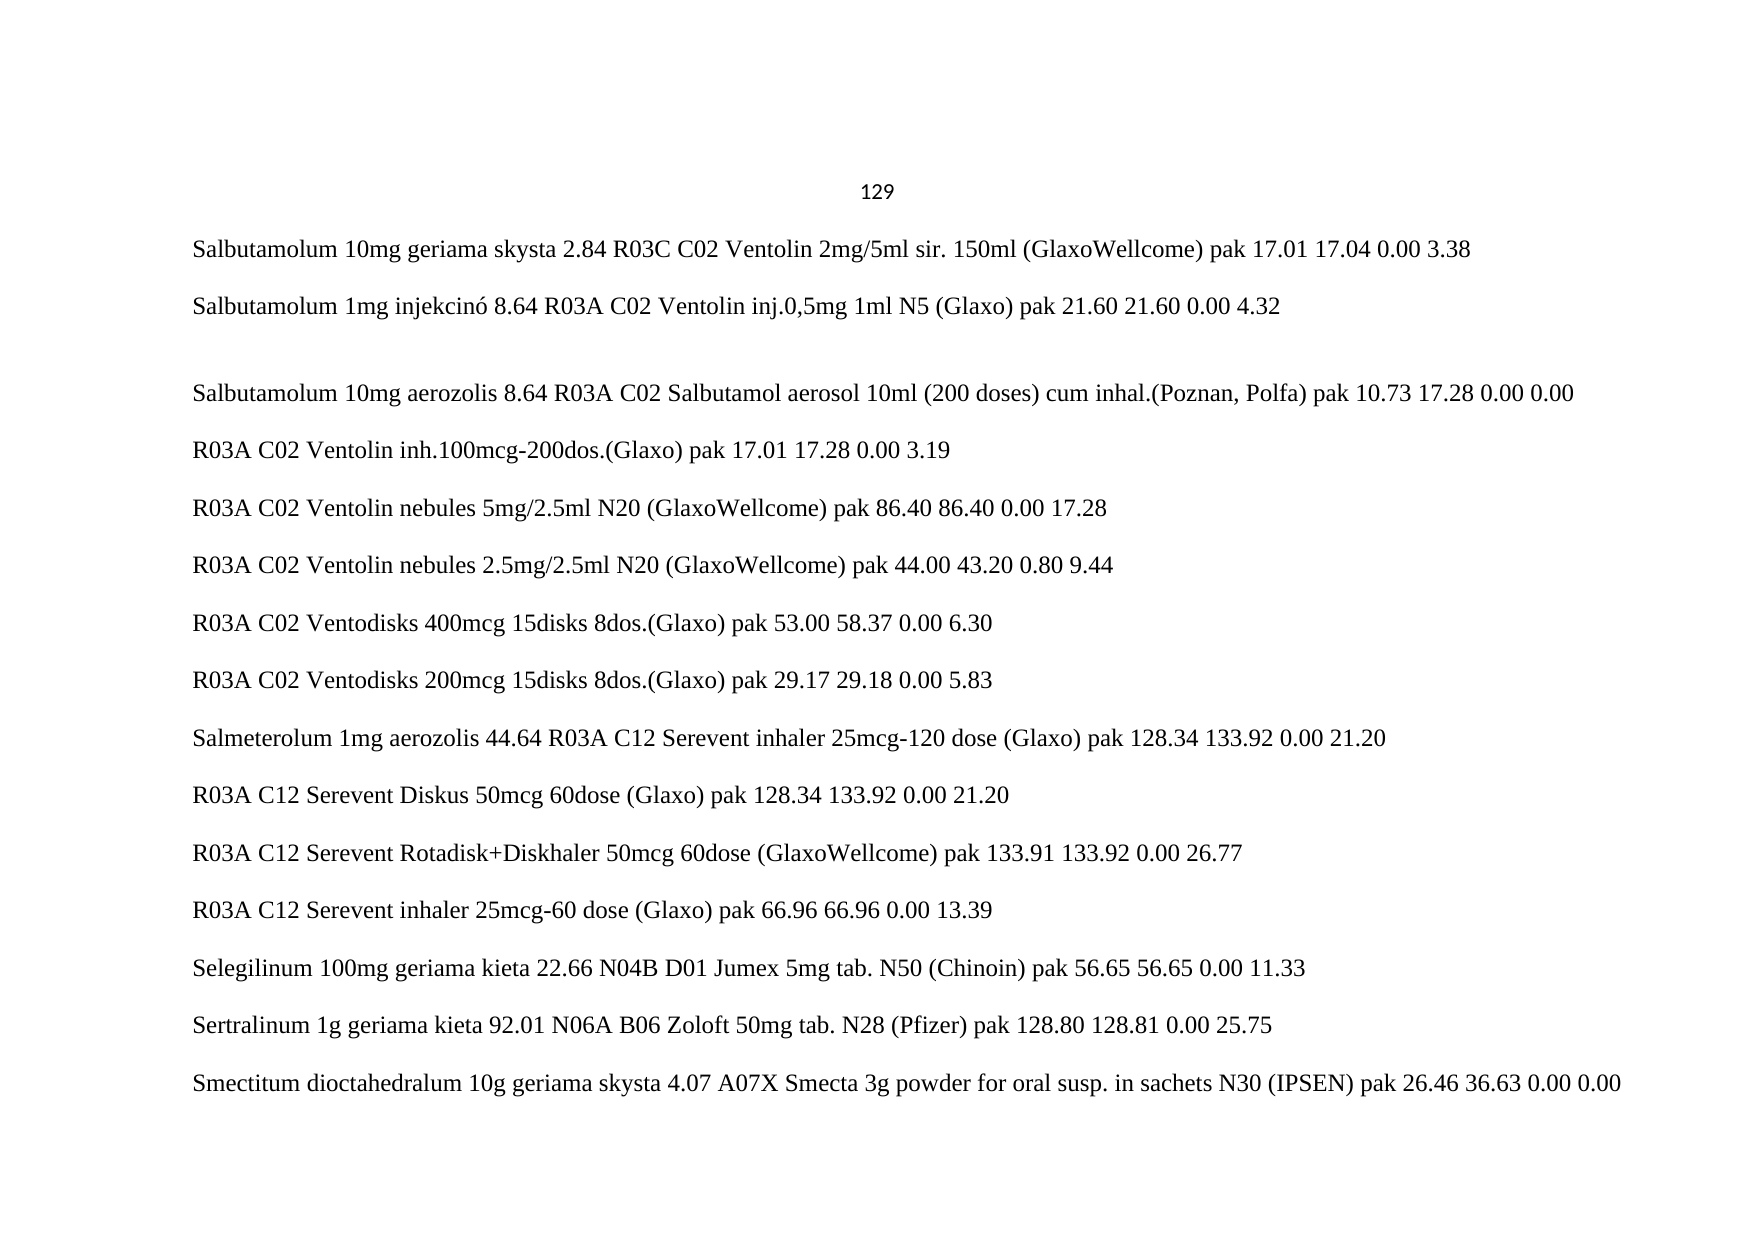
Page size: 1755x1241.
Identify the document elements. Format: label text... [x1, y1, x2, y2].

text R03A C02 Ventodisks 200mcg 15disks 8dos.(Glaxo) pak 29.17 29.18 0.00 5.83 [118, 665, 1636, 694]
text R03A C12 Serevent Rotadisk+Diskhaler 50mcg 60dose (GlaxoWellcome) pak 133.91 133.92 0.00 26.77 [118, 838, 1636, 866]
text Smectitum dioctahedralum 10g geriama skysta 4.07 A07X Smecta 3g powder for oral susp. in sachets N30 (IPSEN) pak 26.46 36.63 0.00 0.00 [118, 1068, 1636, 1096]
text R03A C02 Ventolin nebules 5mg/2.5ml N20 (GlaxoWellcome) pak 86.40 86.40 0.00 17.28 [118, 493, 1636, 521]
text Salbutamolum 10mg geriama skysta 2.84 R03C C02 Ventolin 2mg/5ml sir. 150ml (GlaxoWellcome) pak 17.01 17.04 0.00 3.38 [118, 234, 1636, 263]
text R03A C12 Serevent Diskus 50mcg 60dose (Glaxo) pak 128.34 133.92 0.00 21.20 [118, 780, 1636, 809]
text Sertralinum 1g geriama kieta 92.01 N06A B06 Zoloft 50mg tab. N28 (Pfizer) pak 128.80 128.81 0.00 25.75 [118, 1010, 1636, 1039]
text R03A C02 Ventodisks 400mcg 15disks 8dos.(Glaxo) pak 53.00 58.37 0.00 6.30 [118, 608, 1636, 636]
text R03A C12 Serevent inhaler 25mcg-60 dose (Glaxo) pak 66.96 66.96 0.00 13.39 [118, 895, 1636, 924]
text R03A C02 Ventolin nebules 2.5mg/2.5ml N20 (GlaxoWellcome) pak 44.00 43.20 0.80 9.44 [118, 550, 1636, 579]
text Salmeterolum 1mg aerozolis 44.64 R03A C12 Serevent inhaler 25mcg-120 dose (Glaxo) pak 128.34 133.92 0.00 21.20 [118, 723, 1636, 751]
text R03A C02 Ventolin inh.100mcg-200dos.(Glaxo) pak 17.01 17.28 0.00 3.19 [118, 435, 1636, 464]
text Salbutamolum 1mg injekcinó 8.64 R03A C02 Ventolin inj.0,5mg 1ml N5 (Glaxo) pak 21.60 21.60 0.00 4.32 [118, 291, 1636, 320]
text Selegilinum 100mg geriama kieta 22.66 N04B D01 Jumex 5mg tab. N50 (Chinoin) pak 56.65 56.65 0.00 11.33 [118, 953, 1636, 981]
text Salbutamolum 10mg aerozolis 8.64 R03A C02 Salbutamol aerosol 10ml (200 doses) cum inhal.(Poznan, Polfa) pak 10.73 17.28 0.00 0.00 [118, 378, 1636, 406]
